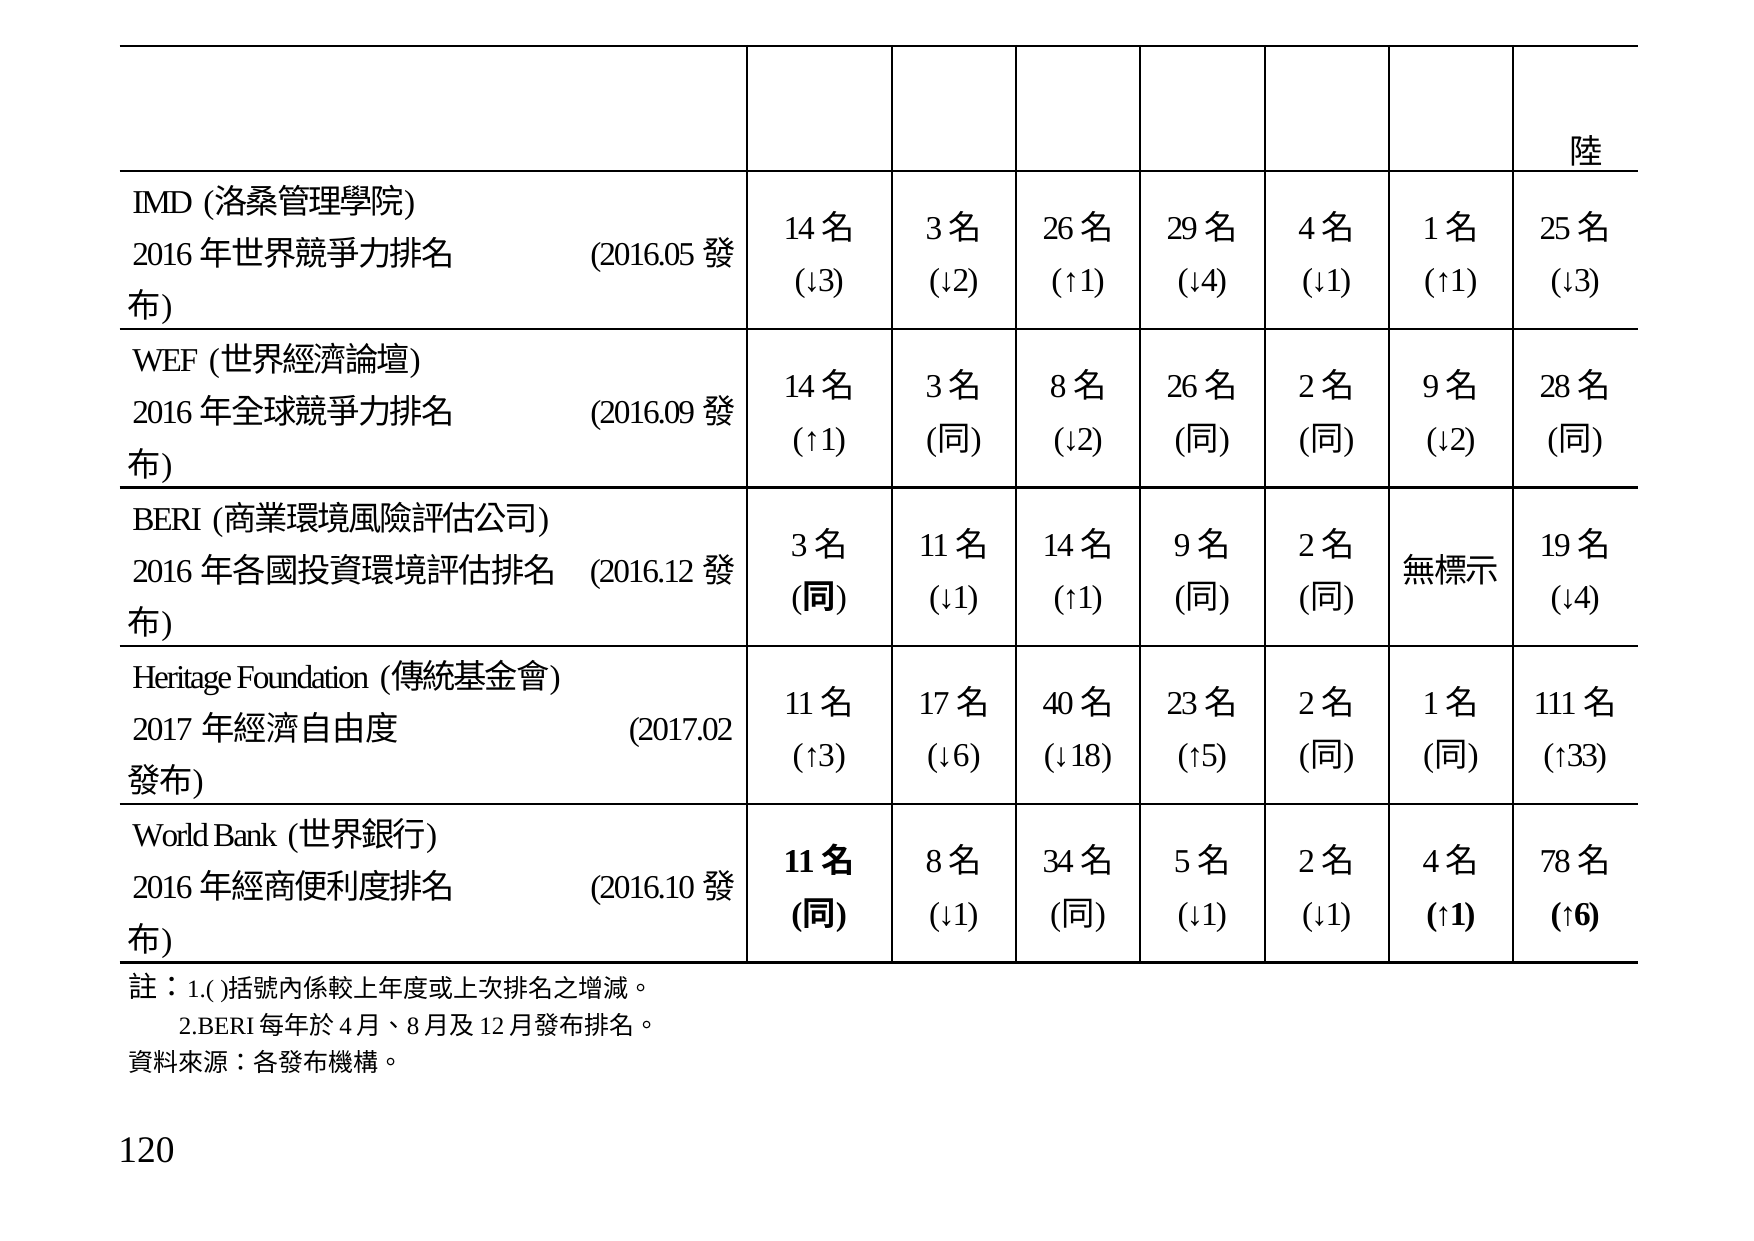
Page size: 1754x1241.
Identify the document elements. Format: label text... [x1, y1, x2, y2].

table_header [893, 47, 1015, 170]
text 2.BERI每年於4月、8月及12月發布排名。 [128, 1006, 1611, 1042]
table_cell WEF (世界經濟論壇) 2016年全球競爭力排名 (2016.09發布) [120, 330, 746, 486]
table_cell 4名 (↓1) [1266, 172, 1388, 328]
table_cell 5名 (↓1) [1141, 805, 1264, 961]
text 資料來源：各發布機構。 [128, 1042, 1611, 1078]
table_cell 2名 (同) [1266, 647, 1388, 803]
table_cell 14名 (↑1) [748, 330, 891, 486]
table_cell World Bank (世界銀行) 2016年經商便利度排名 (2016.10發布) [120, 805, 746, 961]
table_cell 11名 (↓1) [893, 489, 1015, 645]
table_cell 34名 (同) [1017, 805, 1139, 961]
table_cell 14名 (↓3) [748, 172, 891, 328]
table_cell 26名 (↑1) [1017, 172, 1139, 328]
table_cell 2名 (同) [1266, 489, 1388, 645]
table_cell 2名 (同) [1266, 330, 1388, 486]
table_cell 23名 (↑5) [1141, 647, 1264, 803]
table_cell 3名 (↓2) [893, 172, 1015, 328]
table_cell 111名 (↑33) [1514, 647, 1637, 803]
table_cell 29名 (↓4) [1141, 172, 1264, 328]
table_cell 3名 (同) [893, 330, 1015, 486]
table_cell BERI (商業環境風險評估公司) 2016年各國投資環境評估排名 (2016.12發布) [120, 489, 746, 645]
table_cell 無標示 [1390, 489, 1512, 645]
table_cell 8名 (↓2) [1017, 330, 1139, 486]
table_cell 3名 (同) [748, 489, 891, 645]
table_cell 11名 (同) [748, 805, 891, 961]
table_cell 4名 (↑1) [1390, 805, 1512, 961]
table_header [748, 47, 891, 170]
table_cell 1名 (↑1) [1390, 172, 1512, 328]
table_header 陸 [1514, 47, 1637, 170]
table_cell 14名 (↑1) [1017, 489, 1139, 645]
table_cell 28名 (同) [1514, 330, 1637, 486]
table_cell 78名 (↑6) [1514, 805, 1637, 961]
table_header [1017, 47, 1139, 170]
table_header [1141, 47, 1264, 170]
table_cell 11名 (↑3) [748, 647, 891, 803]
table_cell 8名 (↓1) [893, 805, 1015, 961]
text 註：1.( )括號內係較上年度或上次排名之增減。 [128, 964, 1611, 1006]
table_cell 9名 (↓2) [1390, 330, 1512, 486]
table_cell 25名 (↓3) [1514, 172, 1637, 328]
table_cell 9名 (同) [1141, 489, 1264, 645]
table_header [1266, 47, 1388, 170]
table_cell 17名 (↓6) [893, 647, 1015, 803]
table_cell IMD (洛桑管理學院) 2016年世界競爭力排名 (2016.05發布) [120, 172, 746, 328]
table_header [1390, 47, 1512, 170]
table_cell 19名 (↓4) [1514, 489, 1637, 645]
table_cell 2名 (↓1) [1266, 805, 1388, 961]
table_cell Heritage Foundation (傳統基金會) 2017年經濟自由度 (2017.02發布) [120, 647, 746, 803]
table_cell 40名 (↓18) [1017, 647, 1139, 803]
table_cell 26名 (同) [1141, 330, 1264, 486]
table_cell 1名 (同) [1390, 647, 1512, 803]
table_header [120, 47, 746, 170]
